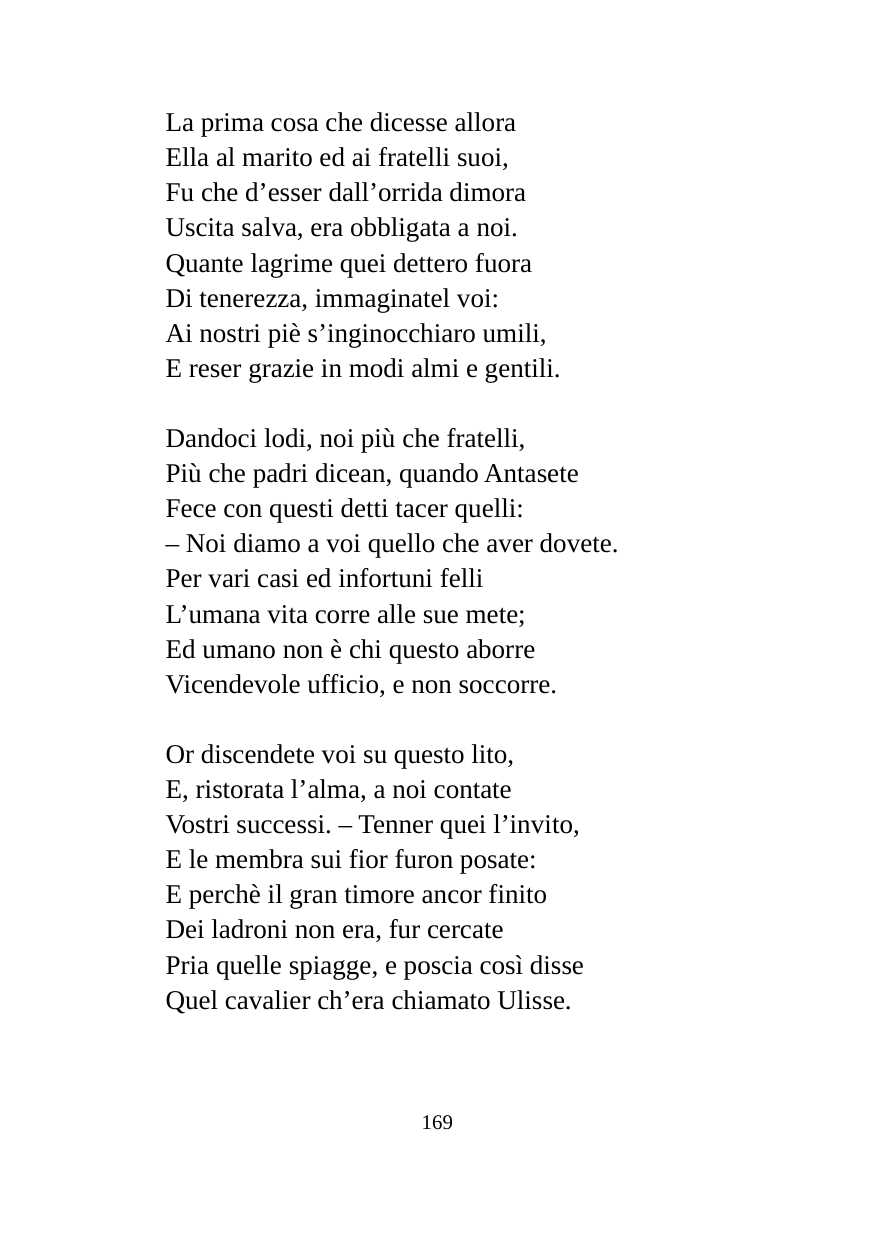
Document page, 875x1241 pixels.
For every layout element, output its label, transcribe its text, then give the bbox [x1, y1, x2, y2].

text E, ristorata l’alma, a noi contate [165, 773, 768, 804]
text E reser grazie in modi almi e gentili. [165, 352, 768, 383]
text Più che padri dicean, quando Antasete [165, 457, 768, 488]
text E perchè il gran timore ancor finito [165, 878, 768, 910]
text Uscita salva, era obbligata a noi. [165, 212, 768, 243]
text Ai nostri piè s’inginocchiaro umili, [165, 317, 768, 348]
text Vostri successi. – Tenner quei l’invito, [165, 808, 768, 839]
text Vicendevole ufficio, e non soccorre. [165, 668, 768, 699]
text Or discendete voi su questo lito, [165, 738, 768, 769]
text Dei ladroni non era, fur cercate [165, 914, 768, 945]
text Ella al marito ed ai fratelli suoi, [165, 141, 768, 172]
text Per vari casi ed infortuni felli [165, 563, 768, 594]
text Fece con questi detti tacer quelli: [165, 492, 768, 523]
text Di tenerezza, immaginatel voi: [165, 282, 768, 313]
text E le membra sui fior furon posate: [165, 843, 768, 874]
text Dandoci lodi, noi più che fratelli, [165, 422, 768, 453]
text L’umana vita corre alle sue mete; [165, 598, 768, 629]
text Quel cavalier ch’era chiamato Ulisse. [165, 984, 768, 1015]
text Quante lagrime quei dettero fuora [165, 247, 768, 278]
text Pria quelle spiagge, e poscia così disse [165, 949, 768, 980]
text – Noi diamo a voi quello che aver dovete. [165, 527, 768, 559]
text Ed umano non è chi questo aborre [165, 633, 768, 664]
text Fu che d’esser dall’orrida dimora [165, 176, 768, 208]
text La prima cosa che dicesse allora [165, 106, 768, 137]
